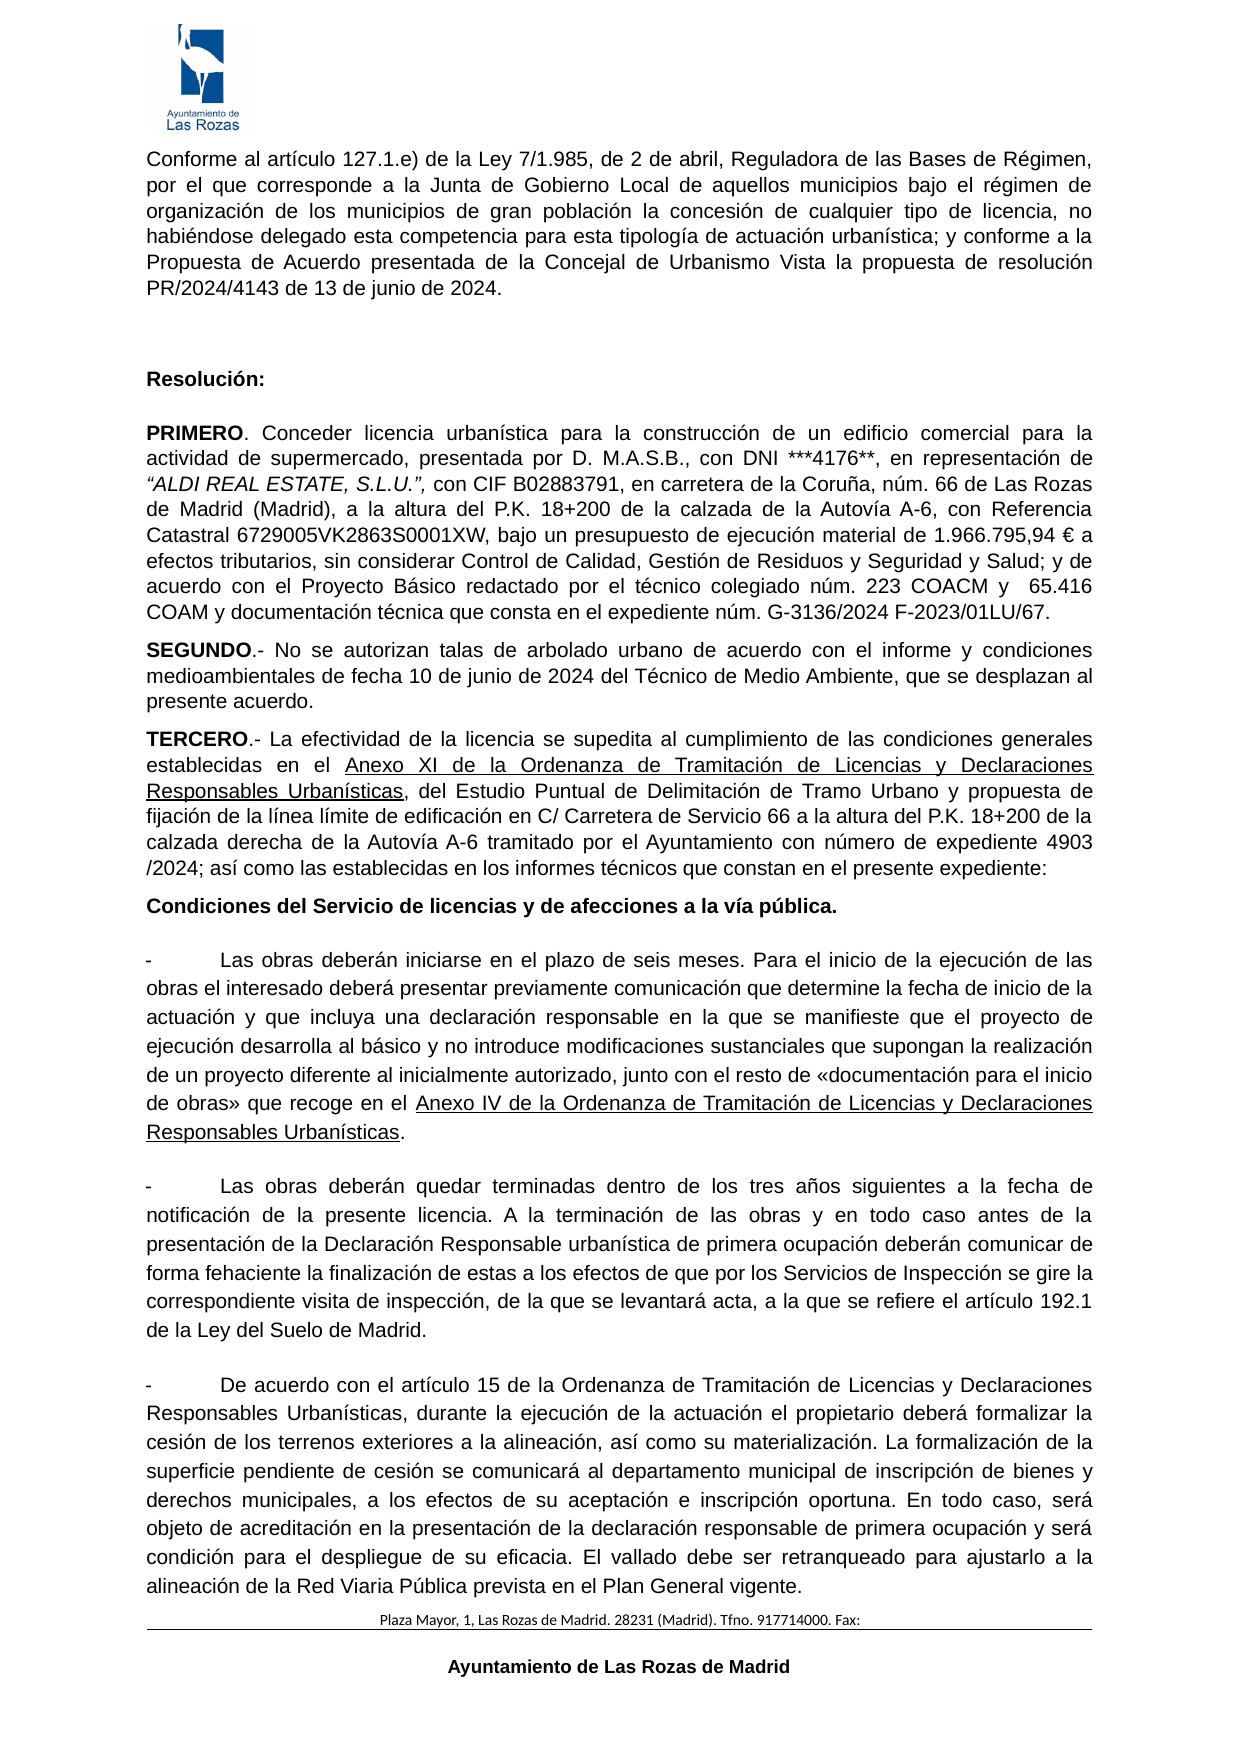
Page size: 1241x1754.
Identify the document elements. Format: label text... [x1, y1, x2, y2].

text PRIMERO. Conceder licencia urbanística para la construcción de un edificio comercial para la actividad de supermercado, presentada por D. M.A.S.B., con DNI ***4176**, en representación de “ALDI REAL ESTATE, S.L.U.”, con CIF B02883791, en carretera de la Coruña, núm. 66 de Las Rozas de Madrid (Madrid), a la altura del P.K. 18+200 de la calzada de la Autovía A-6, con Referencia Catastral 6729005VK2863S0001XW, bajo un presupuesto de ejecución material de 1.966.795,94 € a efectos tributarios, sin considerar Control de Calidad, Gestión de Residuos y Seguridad y Salud; y de acuerdo con el Proyecto Básico redactado por el técnico colegiado núm. 223 COACM y 65.416 COAM y documentación técnica que consta en el expediente núm. G-3136/2024 F-2023/01LU/67. [146, 420, 1094, 624]
text SEGUNDO.- No se autorizan talas de arbolado urbano de acuerdo con el informe y condiciones medioambientales de fecha 10 de junio de 2024 del Técnico de Medio Ambiente, que se desplazan al presente acuerdo. [146, 638, 1094, 713]
list De acuerdo con el artículo 15 de la Ordenanza de Tramitación de Licencias y Declaraciones Responsables Urbanísticas, durante la ejecución de la actuación el propietario deberá formalizar la cesión de los terrenos exteriores a la alineación, así como su materialización. La formalización de la superficie pendiente de cesión se comunicará al departamento municipal de inscripción de bienes y derechos municipales, a los efectos de su aceptación e inscripción oportuna. En todo caso, será objeto de acreditación en la presentación de la declaración responsable de primera ocupación y será condición para el despliegue de su eficacia. El vallado debe ser retranqueado para ajustarlo a la alineación de la Red Viaria Pública prevista en el Plan General vigente. [145, 1372, 1094, 1598]
text TERCERO.- La efectividad de la licencia se supedita al cumplimiento de las condiciones generales establecidas en el Anexo XI de la Ordenanza de Tramitación de Licencias y Declaraciones Responsables Urbanísticas, del Estudio Puntual de Delimitación de Tramo Urbano y propuesta de fijación de la línea límite de edificación en C/ Carretera de Servicio 66 a la altura del P.K. 18+200 de la calzada derecha de la Autovía A-6 tramitado por el Ayuntamiento con número de expediente 4903 /2024; así como las establecidas en los informes técnicos que constan en el presente expediente: [146, 727, 1094, 879]
text Resolución: [146, 366, 1087, 390]
text Condiciones del Servicio de licencias y de afecciones a la vía pública. [146, 893, 1087, 917]
list Las obras deberán quedar terminadas dentro de los tres años siguientes a la fecha de notificación de la presente licencia. A la terminación de las obras y en todo caso antes de la presentación de la Declaración Responsable urbanística de primera ocupación deberán comunicar de forma fehaciente la finalización de estas a los efectos de que por los Servicios de Inspección se gire la correspondiente visita de inspección, de la que se levantará acta, a la que se refiere el artículo 192.1 de la Ley del Suelo de Madrid. [145, 1174, 1094, 1342]
text Conforme al artículo 127.1.e) de la Ley 7/1.985, de 2 de abril, Reguladora de las Bases de Régimen, por el que corresponde a la Junta de Gobierno Local de aquellos municipios bajo el régimen de organización de los municipios de gran población la concesión de cualquier tipo de licencia, no habiéndose delegado esta competencia para esta tipología de actuación urbanística; y conforme a la Propuesta de Acuerdo presentada de la Concejal de Urbanismo Vista la propuesta de resolución PR/2024/4143 de 13 de junio de 2024. [146, 147, 1094, 299]
list Las obras deberán iniciarse en el plazo de seis meses. Para el inicio de la ejecución de las obras el interesado deberá presentar previamente comunicación que determine la fecha de inicio de la actuación y que incluya una declaración responsable en la que se manifieste que el proyecto de ejecución desarrolla al básico y no introduce modificaciones sustanciales que supongan la realización de un proyecto diferente al inicialmente autorizado, junto con el resto de «documentación para el inicio de obras» que recoge en el Anexo IV de la Ordenanza de Tramitación de Licencias y Declaraciones Responsables Urbanísticas. [145, 947, 1094, 1144]
